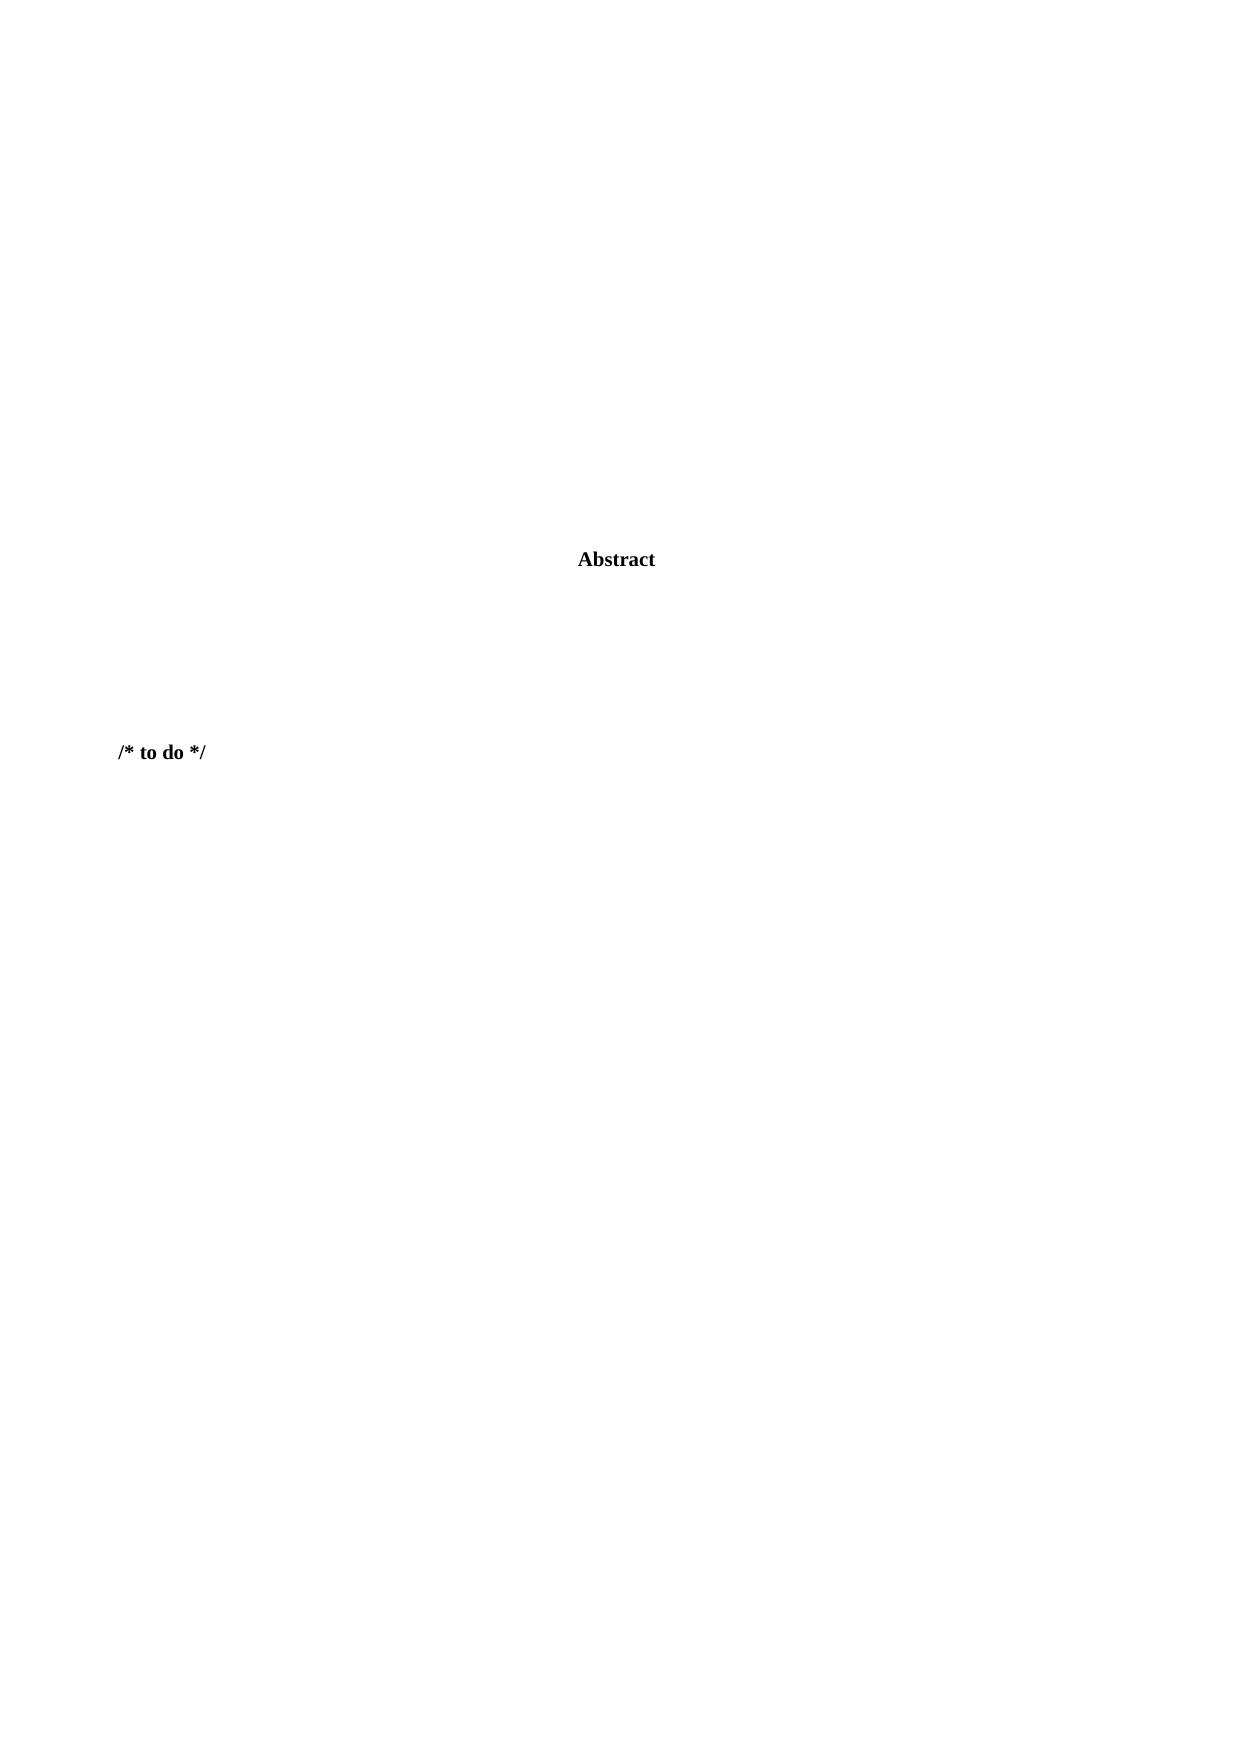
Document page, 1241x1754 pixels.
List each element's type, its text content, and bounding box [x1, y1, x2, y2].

text /* to do */ [118, 740, 1122, 764]
text Abstract [118, 539, 1122, 573]
